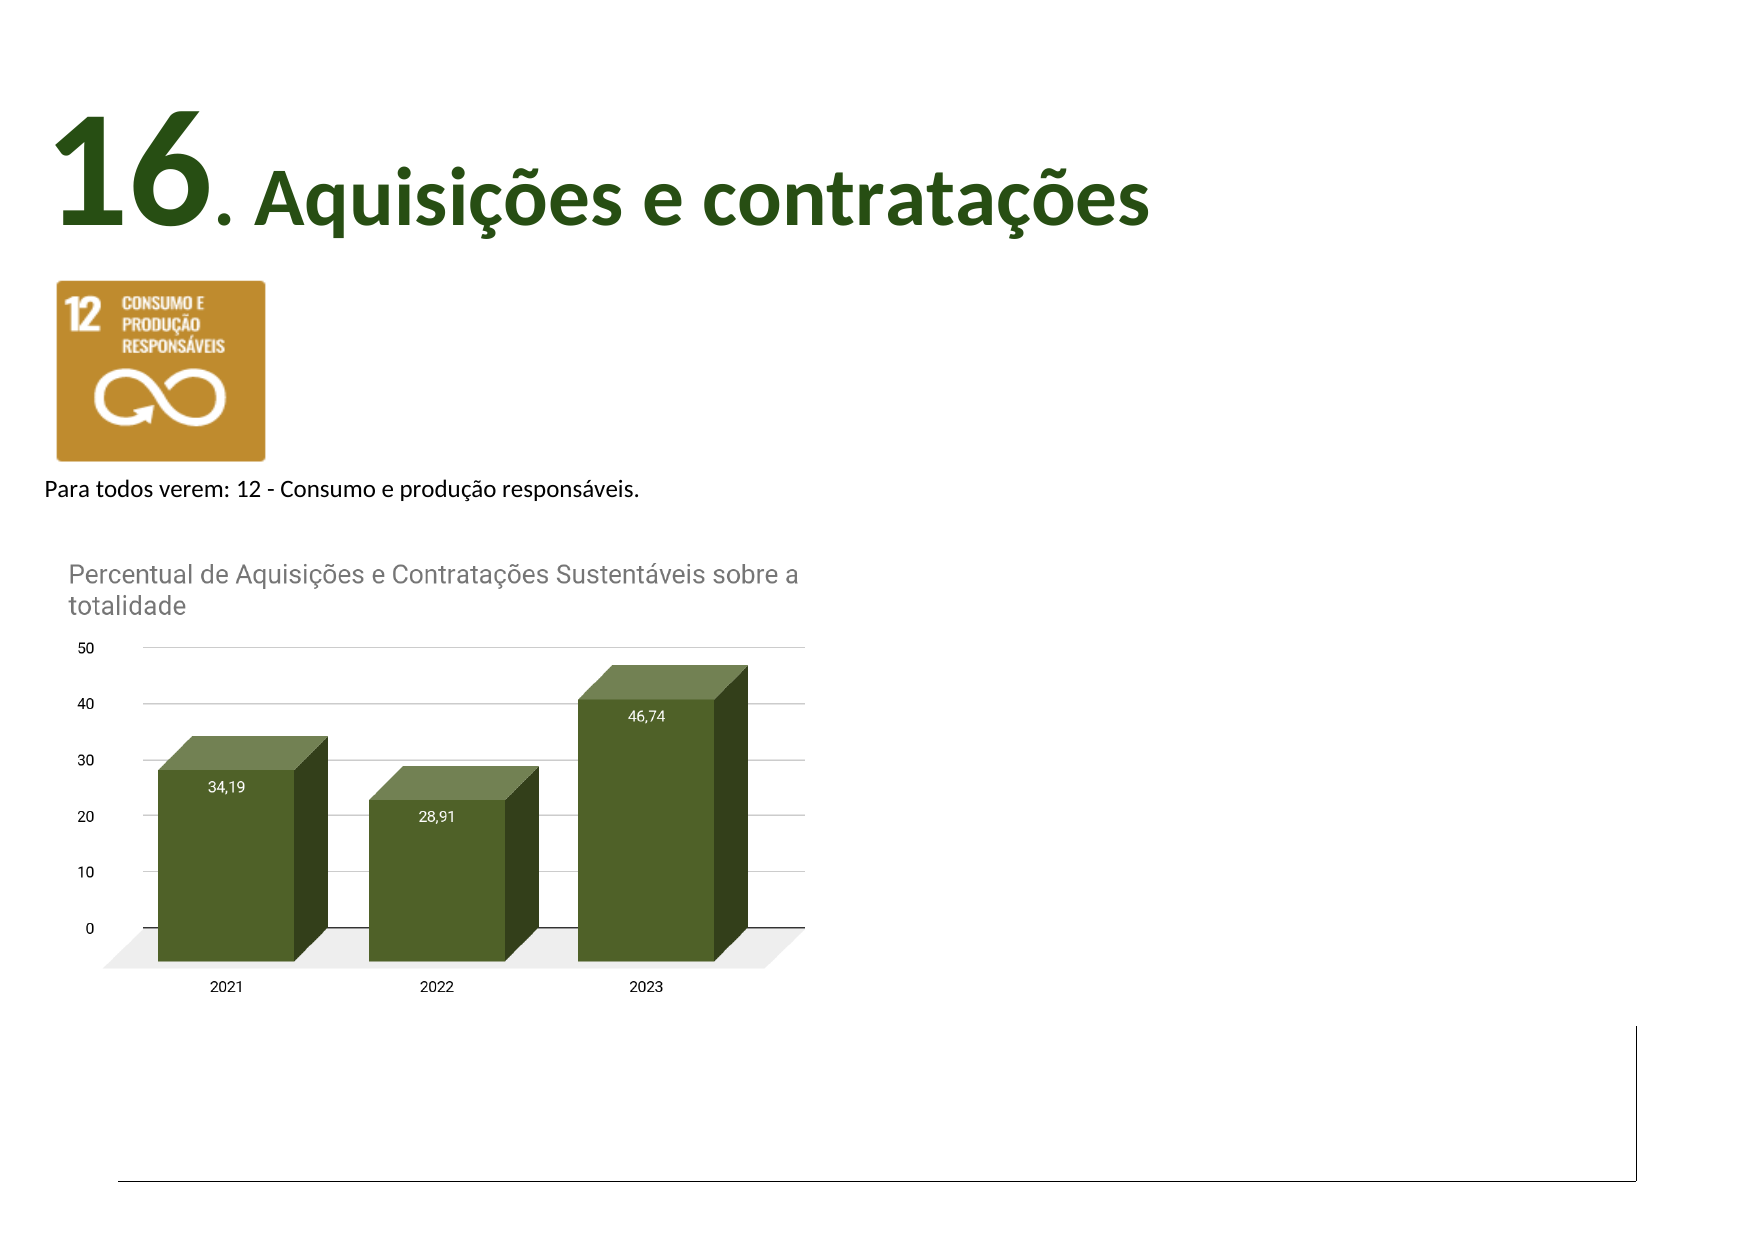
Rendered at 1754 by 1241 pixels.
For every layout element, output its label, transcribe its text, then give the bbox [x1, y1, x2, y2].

text 16. Aquisições e contratações [44, 63, 1636, 267]
text Para todos verem: 12 - Consumo e produção responsáveis. [44, 473, 1712, 504]
